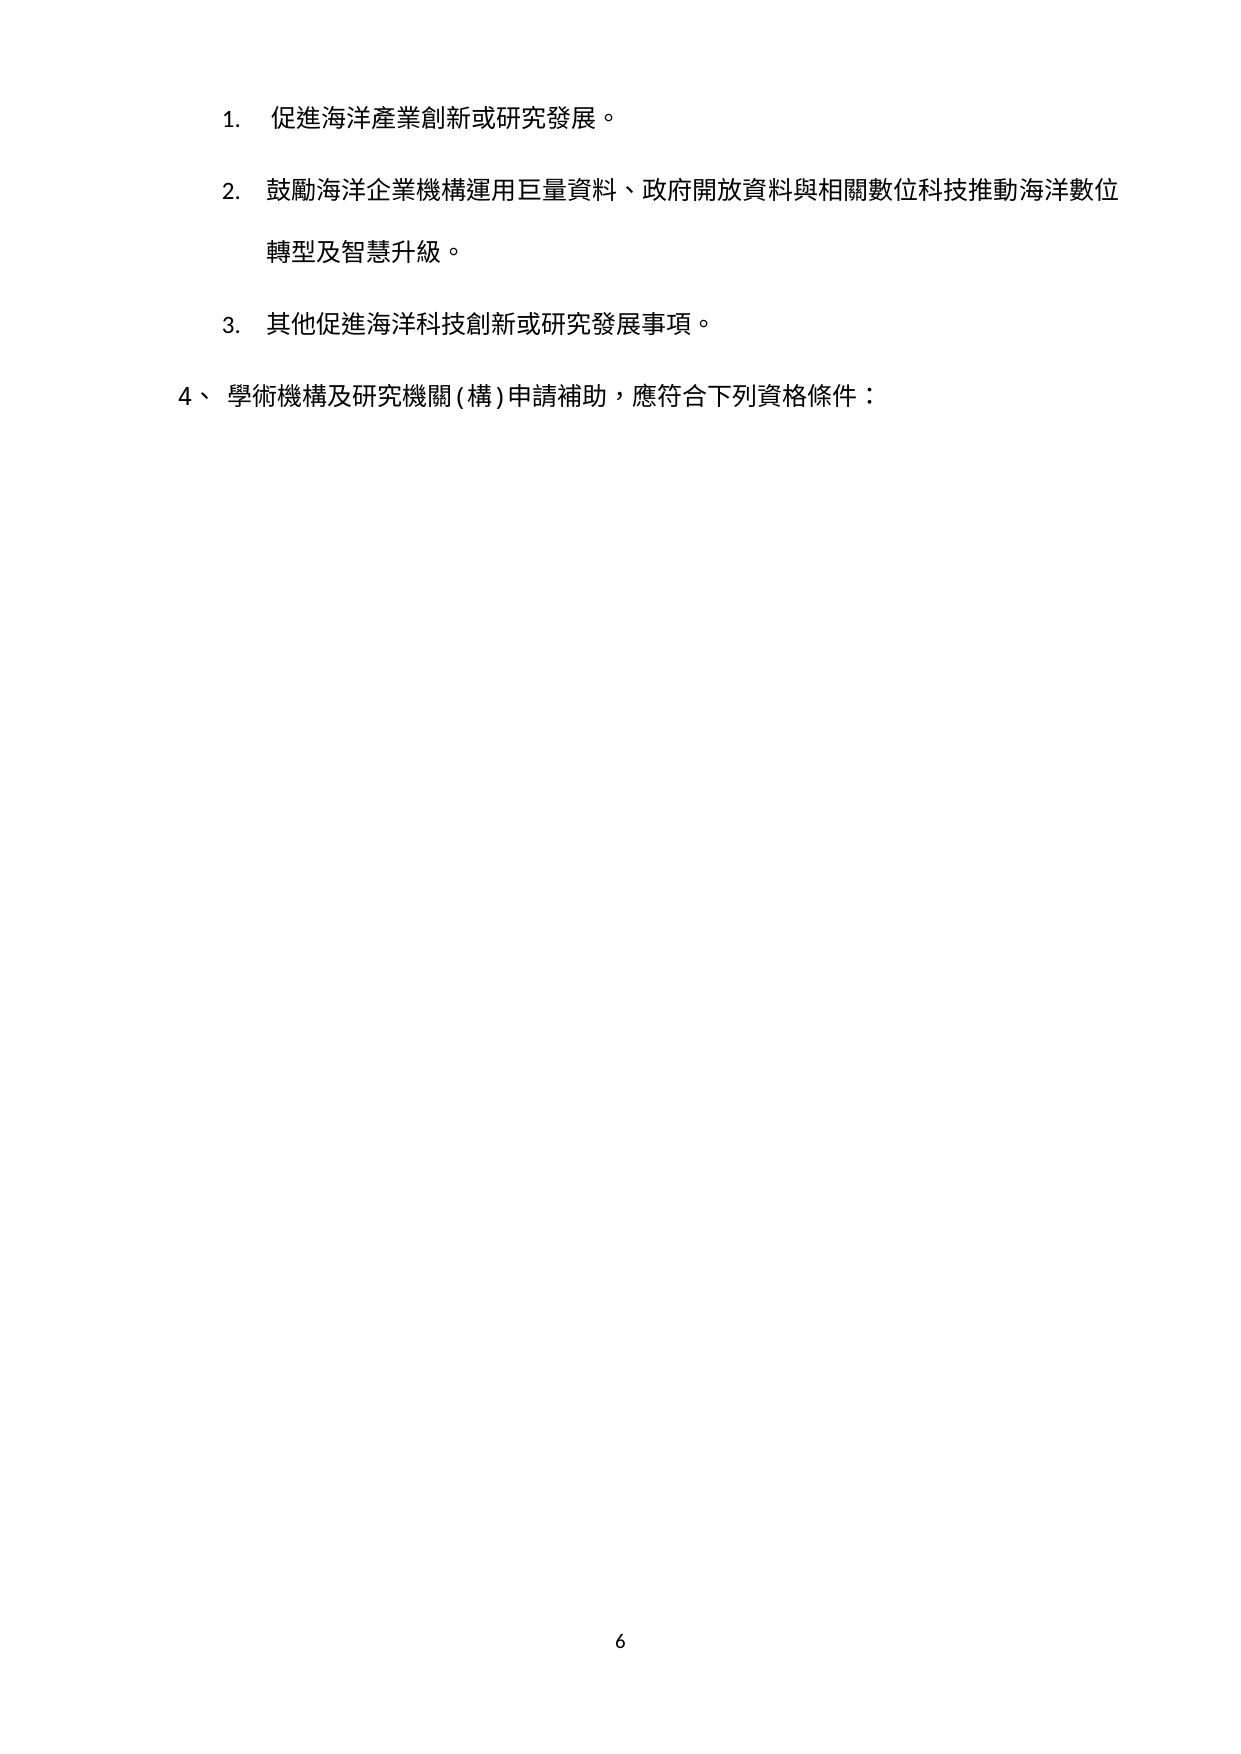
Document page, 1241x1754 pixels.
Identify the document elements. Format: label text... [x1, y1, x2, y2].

list 促進海洋產業創新或研究發展。 [222, 75, 1122, 137]
list 學術機構及研究機關(構)申請補助，應符合下列資格條件： [177, 353, 1122, 416]
list 鼓勵海洋企業機構運用巨量資料、政府開放資料與相關數位科技推動海洋數位轉型及智慧升級。 [222, 147, 1122, 272]
list 其他促進海洋科技創新或研究發展事項。 [222, 281, 1122, 344]
